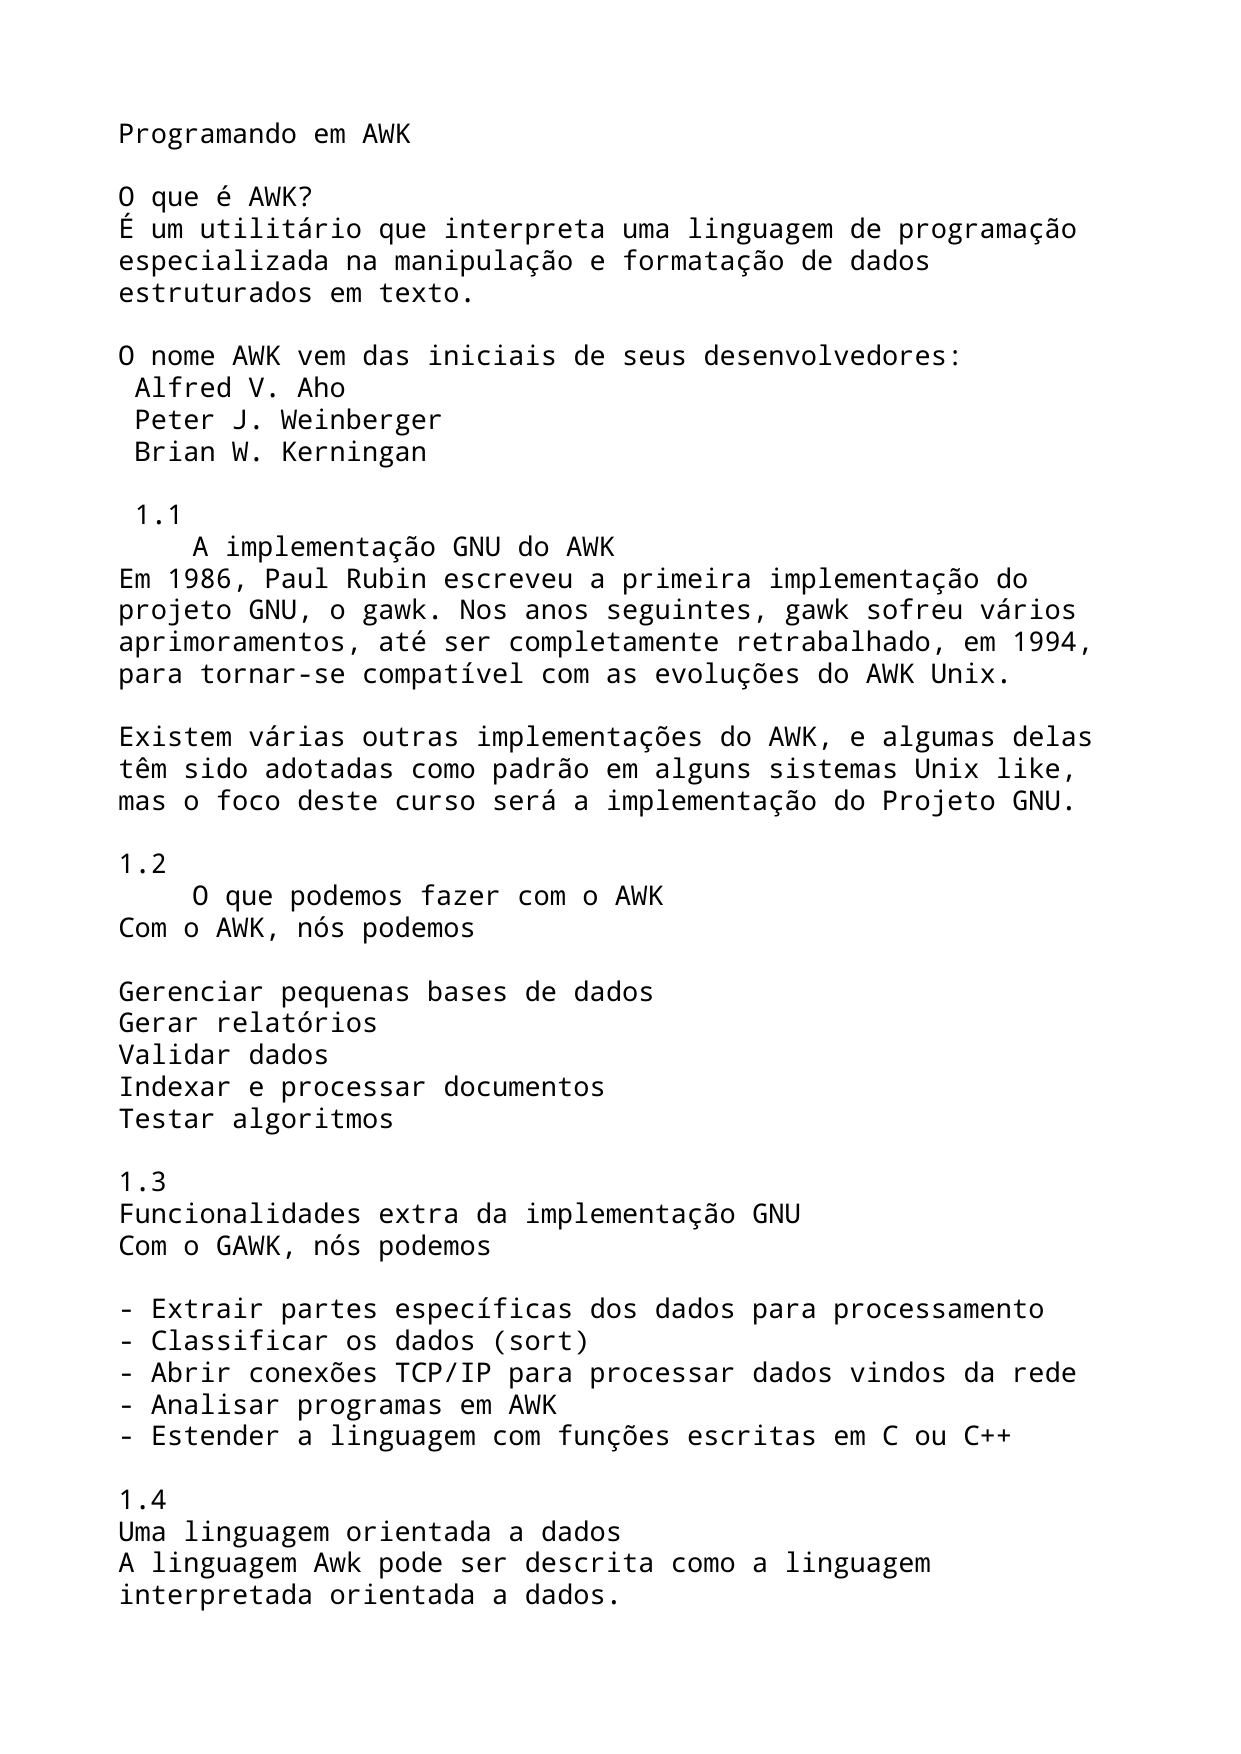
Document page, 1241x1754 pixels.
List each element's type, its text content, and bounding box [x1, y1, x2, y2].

text Gerar relatórios [118, 1008, 1122, 1039]
text A linguagem Awk pode ser descrita como a linguagem interpretada orientada a dados. [118, 1548, 1122, 1611]
text - Classificar os dados (sort) [118, 1325, 1122, 1357]
text Programando em AWK [118, 118, 1122, 150]
text Uma linguagem orientada a dados [118, 1516, 1122, 1548]
text Validar dados [118, 1039, 1122, 1071]
text Em 1986, Paul Rubin escreveu a primeira implementação do projeto GNU, o gawk. Nos anos seguintes, gawk sofreu vários aprimoramentos, até ser completamente retrabalhado, em 1994, para tornar-se compatível com as evoluções do AWK Unix. [118, 563, 1122, 690]
text Gerenciar pequenas bases de dados [118, 976, 1122, 1008]
text Indexar e processar documentos [118, 1071, 1122, 1103]
text Alfred V. Aho [118, 372, 1122, 404]
text 1.2 [118, 849, 1122, 881]
text Funcionalidades extra da implementação GNU [118, 1198, 1122, 1230]
text Com o GAWK, nós podemos [118, 1230, 1122, 1262]
text - Extrair partes específicas dos dados para processamento [118, 1294, 1122, 1325]
text Peter J. Weinberger [118, 404, 1122, 436]
text O nome AWK vem das iniciais de seus desenvolvedores: [118, 341, 1122, 372]
text Testar algoritmos [118, 1103, 1122, 1135]
text 1.4 [118, 1484, 1122, 1516]
text A implementação GNU do AWK [118, 531, 1122, 563]
text Com o AWK, nós podemos [118, 912, 1122, 944]
text Brian W. Kerningan [118, 436, 1122, 468]
text - Estender a linguagem com funções escritas em C ou C++ [118, 1421, 1122, 1452]
text O que é AWK? [118, 182, 1122, 213]
text - Analisar programas em AWK [118, 1389, 1122, 1421]
text 1.1 [118, 499, 1122, 531]
text Existem várias outras implementações do AWK, e algumas delas têm sido adotadas como padrão em alguns sistemas Unix like, mas o foco deste curso será a implementação do Projeto GNU. [118, 722, 1122, 817]
text 1.3 [118, 1167, 1122, 1198]
text É um utilitário que interpreta uma linguagem de programação especializada na manipulação e formatação de dados estruturados em texto. [118, 213, 1122, 309]
text O que podemos fazer com o AWK [118, 881, 1122, 912]
text - Abrir conexões TCP/IP para processar dados vindos da rede [118, 1357, 1122, 1389]
